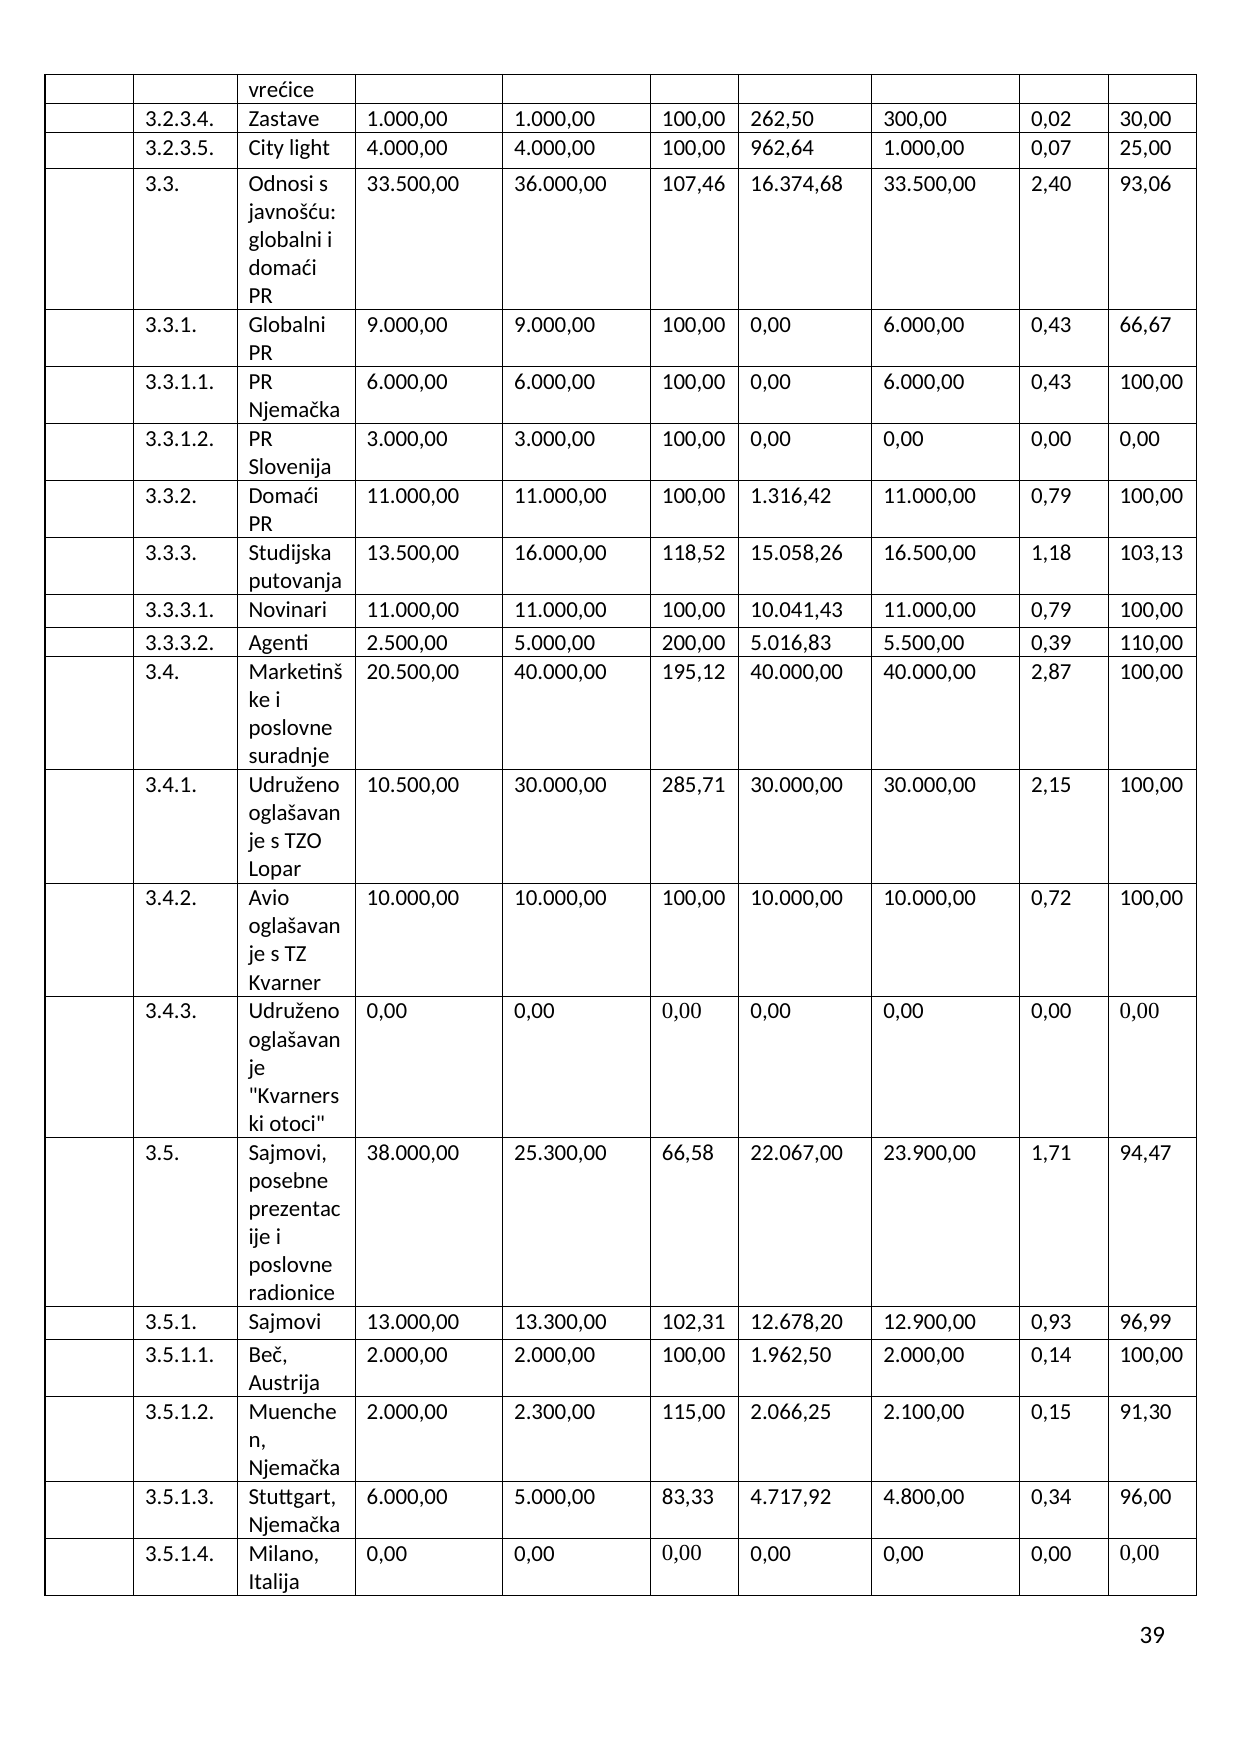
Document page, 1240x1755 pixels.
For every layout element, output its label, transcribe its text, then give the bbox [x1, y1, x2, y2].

table_cell vrećice [238, 75, 355, 103]
table_cell 91,30 [1109, 1397, 1196, 1481]
table_cell 0,00 [1020, 997, 1108, 1137]
table_cell 4.000,00 [503, 133, 650, 168]
table_cell 110,00 [1109, 628, 1196, 656]
table_cell 0,00 [739, 310, 871, 366]
table_cell [46, 104, 133, 132]
table_cell 100,00 [651, 367, 738, 423]
table_cell 40.000,00 [503, 657, 650, 769]
table_cell 3.000,00 [503, 424, 650, 480]
table_cell Sajmovi, posebne prezentacije i poslovne radionice [238, 1138, 355, 1306]
table_cell 96,99 [1109, 1307, 1196, 1339]
table_cell 2.100,00 [872, 1397, 1019, 1481]
table_cell 10.500,00 [356, 770, 502, 882]
table_cell 285,71 [651, 770, 738, 882]
table_cell Zastave [238, 104, 355, 132]
table_cell 0,43 [1020, 367, 1108, 423]
table_cell 9.000,00 [503, 310, 650, 366]
table_cell 3.3.3.2. [134, 628, 237, 656]
table_cell Agenti [238, 628, 355, 656]
table_cell 0,00 [739, 1539, 871, 1595]
table_cell 100,00 [1109, 595, 1196, 627]
table_cell 118,52 [651, 538, 738, 594]
table_cell [46, 1539, 133, 1595]
table_cell 3.5.1.1. [134, 1340, 237, 1396]
table_cell 100,00 [1109, 657, 1196, 769]
table_cell 2,15 [1020, 770, 1108, 882]
table_cell 3.2.3.5. [134, 133, 237, 168]
table_cell 3.5.1.3. [134, 1482, 237, 1538]
table_cell 3.3.1.2. [134, 424, 237, 480]
table_cell 10.000,00 [739, 884, 871, 996]
table_cell 0,00 [356, 997, 502, 1137]
table_cell 33.500,00 [872, 169, 1019, 309]
table_cell Novinari [238, 595, 355, 627]
table_cell 2.000,00 [356, 1340, 502, 1396]
table_cell 3.3.3. [134, 538, 237, 594]
table_cell 40.000,00 [872, 657, 1019, 769]
table_cell 100,00 [1109, 481, 1196, 537]
table_cell 100,00 [1109, 367, 1196, 423]
table_cell 0,14 [1020, 1340, 1108, 1396]
table_cell 0,15 [1020, 1397, 1108, 1481]
table_cell 3.000,00 [356, 424, 502, 480]
table_cell 16.374,68 [739, 169, 871, 309]
table_cell 33.500,00 [356, 169, 502, 309]
table_cell City light [238, 133, 355, 168]
table_cell [651, 75, 738, 103]
table_cell 100,00 [651, 595, 738, 627]
table_cell 0,02 [1020, 104, 1108, 132]
table_cell 15.058,26 [739, 538, 871, 594]
table_cell 100,00 [1109, 884, 1196, 996]
table_cell 9.000,00 [356, 310, 502, 366]
table_cell 0,00 [872, 424, 1019, 480]
table_cell 3.3.2. [134, 481, 237, 537]
table_cell 12.678,20 [739, 1307, 871, 1339]
table_cell [46, 1340, 133, 1396]
table_cell [46, 997, 133, 1137]
table_cell 4.000,00 [356, 133, 502, 168]
table_cell 0,00 [356, 1539, 502, 1595]
table_cell 13.000,00 [356, 1307, 502, 1339]
table_cell 4.717,92 [739, 1482, 871, 1538]
table_cell Globalni PR [238, 310, 355, 366]
table_cell [356, 75, 502, 103]
table_cell 0,79 [1020, 595, 1108, 627]
table_cell 11.000,00 [356, 481, 502, 537]
table_cell [46, 538, 133, 594]
table_cell 0,93 [1020, 1307, 1108, 1339]
table_cell 5.000,00 [503, 1482, 650, 1538]
table_cell 30.000,00 [739, 770, 871, 882]
table_cell 16.000,00 [503, 538, 650, 594]
table_cell [46, 1482, 133, 1538]
table_cell PR Njemačka [238, 367, 355, 423]
table_cell 20.500,00 [356, 657, 502, 769]
table_cell 83,33 [651, 1482, 738, 1538]
table_cell 0,43 [1020, 310, 1108, 366]
table_cell Milano, Italija [238, 1539, 355, 1595]
table_cell 300,00 [872, 104, 1019, 132]
table_cell 2.300,00 [503, 1397, 650, 1481]
table_cell 11.000,00 [872, 595, 1019, 627]
table_cell [134, 75, 237, 103]
table_cell Domaći PR [238, 481, 355, 537]
table_cell 3.3.1.1. [134, 367, 237, 423]
table_cell 0,79 [1020, 481, 1108, 537]
table_cell 5.500,00 [872, 628, 1019, 656]
table_cell 100,00 [1109, 770, 1196, 882]
table_cell [46, 595, 133, 627]
table_cell 38.000,00 [356, 1138, 502, 1306]
table_cell [46, 424, 133, 480]
table_cell 107,46 [651, 169, 738, 309]
table_cell 11.000,00 [503, 595, 650, 627]
table_cell [46, 481, 133, 537]
table_cell Muenchen, Njemačka [238, 1397, 355, 1481]
table_cell 66,58 [651, 1138, 738, 1306]
table_cell 3.5.1.2. [134, 1397, 237, 1481]
table_cell 100,00 [651, 884, 738, 996]
table_cell 10.000,00 [503, 884, 650, 996]
table_cell 25,00 [1109, 133, 1196, 168]
table_cell 103,13 [1109, 538, 1196, 594]
table_cell 0,00 [739, 367, 871, 423]
table_cell 0,00 [1109, 1539, 1196, 1595]
table_cell 0,00 [651, 1539, 738, 1595]
table_cell Beč, Austrija [238, 1340, 355, 1396]
table_cell 3.4. [134, 657, 237, 769]
table_cell Sajmovi [238, 1307, 355, 1339]
table_cell 10.000,00 [356, 884, 502, 996]
table_cell Udruženo oglašavanje "Kvarnerski otoci" [238, 997, 355, 1137]
table_cell 0,00 [872, 1539, 1019, 1595]
table_cell 3.3.3.1. [134, 595, 237, 627]
table_cell 100,00 [651, 481, 738, 537]
table_cell Stuttgart, Njemačka [238, 1482, 355, 1538]
table_cell 94,47 [1109, 1138, 1196, 1306]
table_cell 36.000,00 [503, 169, 650, 309]
table_cell Avio oglašavanje s TZ Kvarner [238, 884, 355, 996]
table_cell [739, 75, 871, 103]
table_cell [46, 1307, 133, 1339]
table_cell 1,71 [1020, 1138, 1108, 1306]
table_cell [46, 310, 133, 366]
table_cell 11.000,00 [872, 481, 1019, 537]
table_cell 3.4.1. [134, 770, 237, 882]
table_cell [46, 657, 133, 769]
table_cell 6.000,00 [872, 310, 1019, 366]
table_cell 195,12 [651, 657, 738, 769]
table_cell 262,50 [739, 104, 871, 132]
table_cell 2.000,00 [503, 1340, 650, 1396]
table_cell 13.300,00 [503, 1307, 650, 1339]
table_cell 3.4.2. [134, 884, 237, 996]
table_cell 6.000,00 [872, 367, 1019, 423]
table_cell 3.3.1. [134, 310, 237, 366]
table_cell 16.500,00 [872, 538, 1019, 594]
table_cell 200,00 [651, 628, 738, 656]
table_cell Marketinške i poslovne suradnje [238, 657, 355, 769]
table_cell 6.000,00 [503, 367, 650, 423]
table_cell 0,39 [1020, 628, 1108, 656]
table_cell 0,00 [1109, 424, 1196, 480]
table_cell 1.316,42 [739, 481, 871, 537]
table_cell [46, 628, 133, 656]
table_cell 3.5.1. [134, 1307, 237, 1339]
table_cell [46, 169, 133, 309]
table_cell 12.900,00 [872, 1307, 1019, 1339]
table_cell 11.000,00 [503, 481, 650, 537]
table_cell 6.000,00 [356, 1482, 502, 1538]
table_cell 3.5.1.4. [134, 1539, 237, 1595]
table_cell 25.300,00 [503, 1138, 650, 1306]
table_cell 96,00 [1109, 1482, 1196, 1538]
table_cell 30,00 [1109, 104, 1196, 132]
table_cell 5.016,83 [739, 628, 871, 656]
table_cell 3.4.3. [134, 997, 237, 1137]
table_cell 100,00 [651, 310, 738, 366]
table_cell [872, 75, 1019, 103]
table_cell [46, 1397, 133, 1481]
table_cell 100,00 [651, 133, 738, 168]
table_cell 30.000,00 [503, 770, 650, 882]
table_cell 0,07 [1020, 133, 1108, 168]
table_cell [46, 75, 133, 103]
table_cell 102,31 [651, 1307, 738, 1339]
table_cell 0,00 [739, 997, 871, 1137]
table_cell 0,00 [503, 997, 650, 1137]
table_cell 2.500,00 [356, 628, 502, 656]
table_cell 30.000,00 [872, 770, 1019, 882]
table_cell 2,87 [1020, 657, 1108, 769]
table_cell Studijska putovanja [238, 538, 355, 594]
table_cell 0,00 [651, 997, 738, 1137]
table_cell [503, 75, 650, 103]
table_cell 2.066,25 [739, 1397, 871, 1481]
table_cell Odnosi s javnošću: globalni i domaći PR [238, 169, 355, 309]
table_cell 2,40 [1020, 169, 1108, 309]
table_cell 3.5. [134, 1138, 237, 1306]
table_cell 1,18 [1020, 538, 1108, 594]
table_cell 0,00 [503, 1539, 650, 1595]
table_cell 11.000,00 [356, 595, 502, 627]
table_cell 0,00 [1020, 424, 1108, 480]
table_cell 1.000,00 [872, 133, 1019, 168]
table_cell 0,00 [872, 997, 1019, 1137]
table_cell 10.000,00 [872, 884, 1019, 996]
table_cell 40.000,00 [739, 657, 871, 769]
table_cell 0,34 [1020, 1482, 1108, 1538]
table_cell 5.000,00 [503, 628, 650, 656]
table_cell 100,00 [1109, 1340, 1196, 1396]
table_cell 100,00 [651, 424, 738, 480]
table_cell 6.000,00 [356, 367, 502, 423]
table_cell 2.000,00 [356, 1397, 502, 1481]
table_cell Udruženo oglašavanje s TZO Lopar [238, 770, 355, 882]
table_cell 100,00 [651, 1340, 738, 1396]
table_cell 962,64 [739, 133, 871, 168]
table_cell 23.900,00 [872, 1138, 1019, 1306]
table_cell 115,00 [651, 1397, 738, 1481]
table_cell PR Slovenija [238, 424, 355, 480]
table_cell 93,06 [1109, 169, 1196, 309]
table_cell [1020, 75, 1108, 103]
table_cell 66,67 [1109, 310, 1196, 366]
table_cell 10.041,43 [739, 595, 871, 627]
table_cell 4.800,00 [872, 1482, 1019, 1538]
table_cell 1.000,00 [356, 104, 502, 132]
table_cell 0,00 [739, 424, 871, 480]
table_cell 3.2.3.4. [134, 104, 237, 132]
table_cell 100,00 [651, 104, 738, 132]
table_cell 22.067,00 [739, 1138, 871, 1306]
table_cell [46, 770, 133, 882]
table_cell 0,00 [1020, 1539, 1108, 1595]
table_cell [46, 1138, 133, 1306]
table_cell 2.000,00 [872, 1340, 1019, 1396]
table_cell [1109, 75, 1196, 103]
table_cell 13.500,00 [356, 538, 502, 594]
table_cell 0,00 [1109, 997, 1196, 1137]
table_cell 0,72 [1020, 884, 1108, 996]
table_cell 1.000,00 [503, 104, 650, 132]
table_cell [46, 367, 133, 423]
table_cell 1.962,50 [739, 1340, 871, 1396]
table_cell 3.3. [134, 169, 237, 309]
table_cell [46, 884, 133, 996]
table_cell [46, 133, 133, 168]
